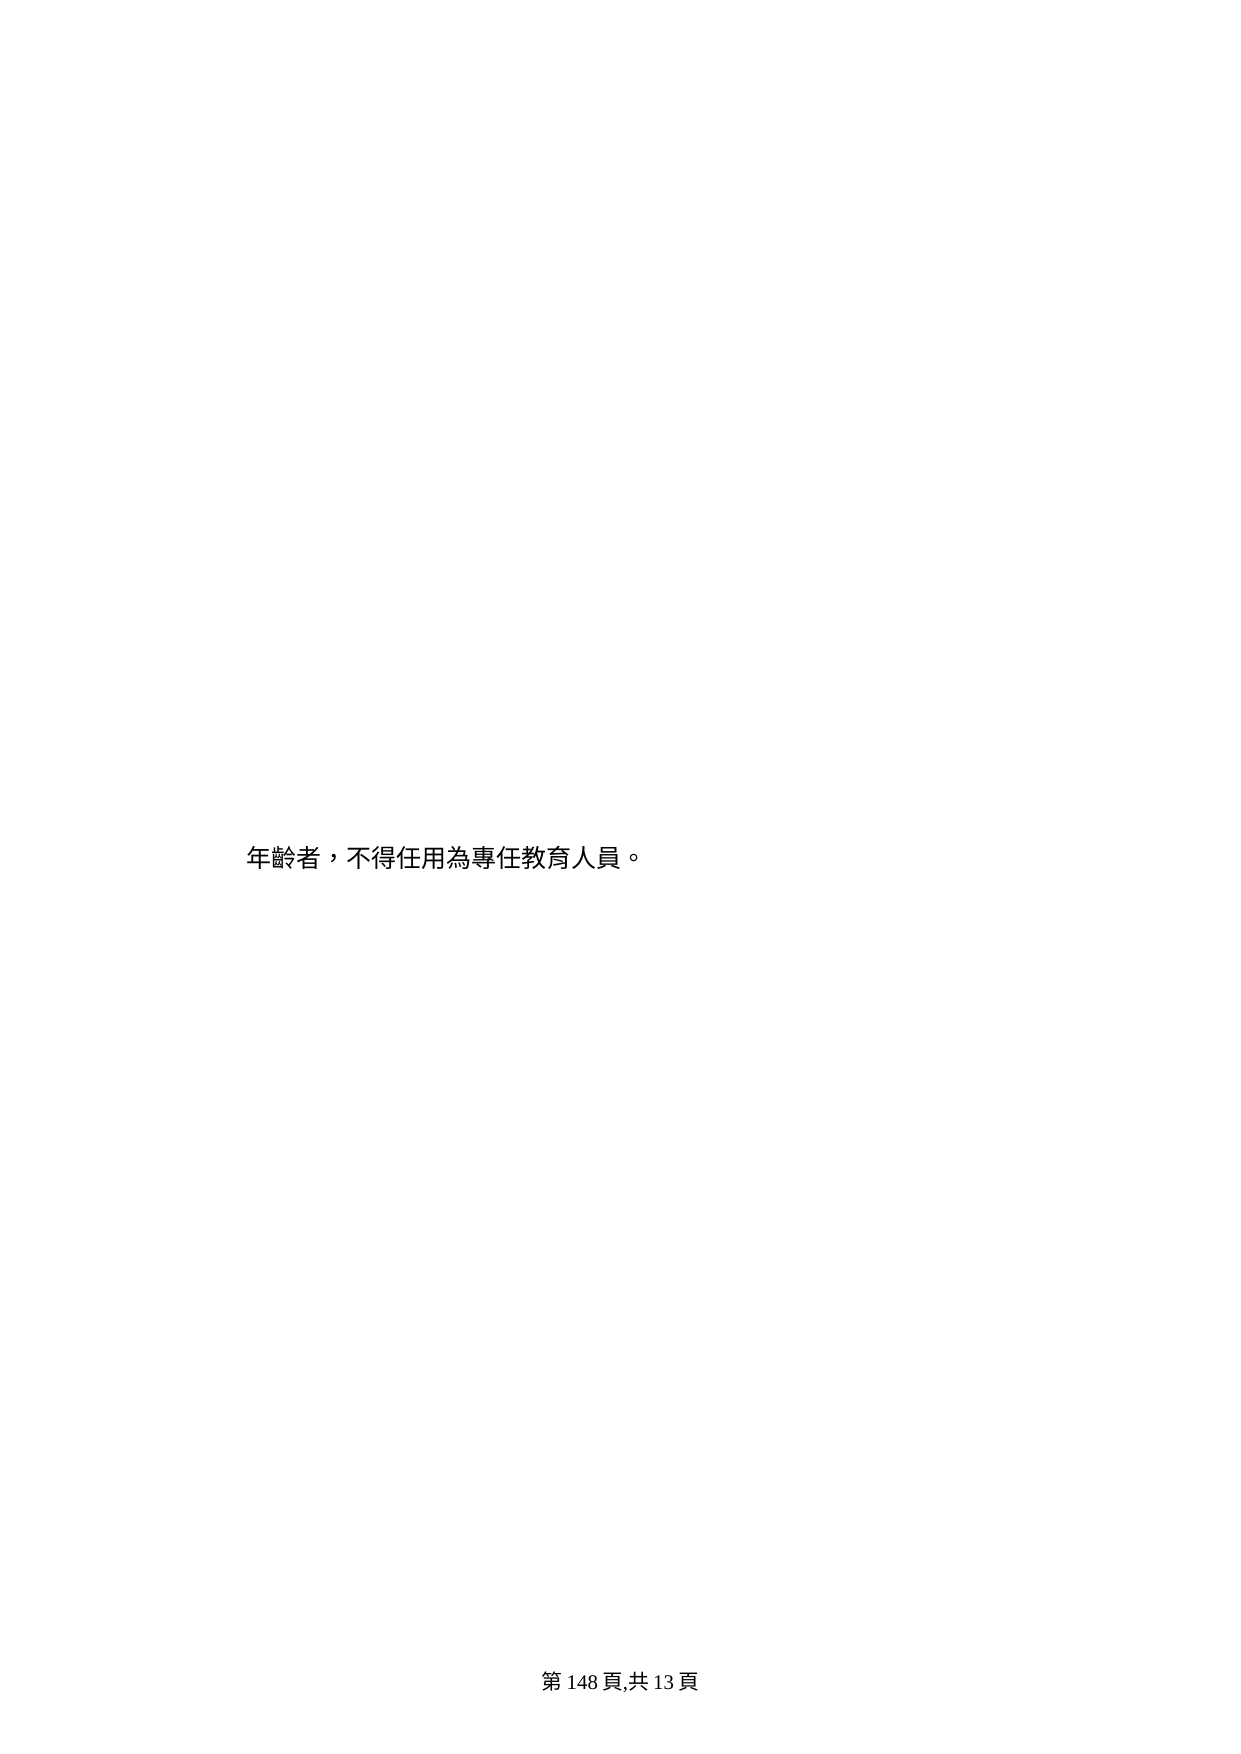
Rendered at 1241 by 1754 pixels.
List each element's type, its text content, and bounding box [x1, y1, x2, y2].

text 年齡者，不得任用為專任教育人員。 [122, 814, 1122, 877]
